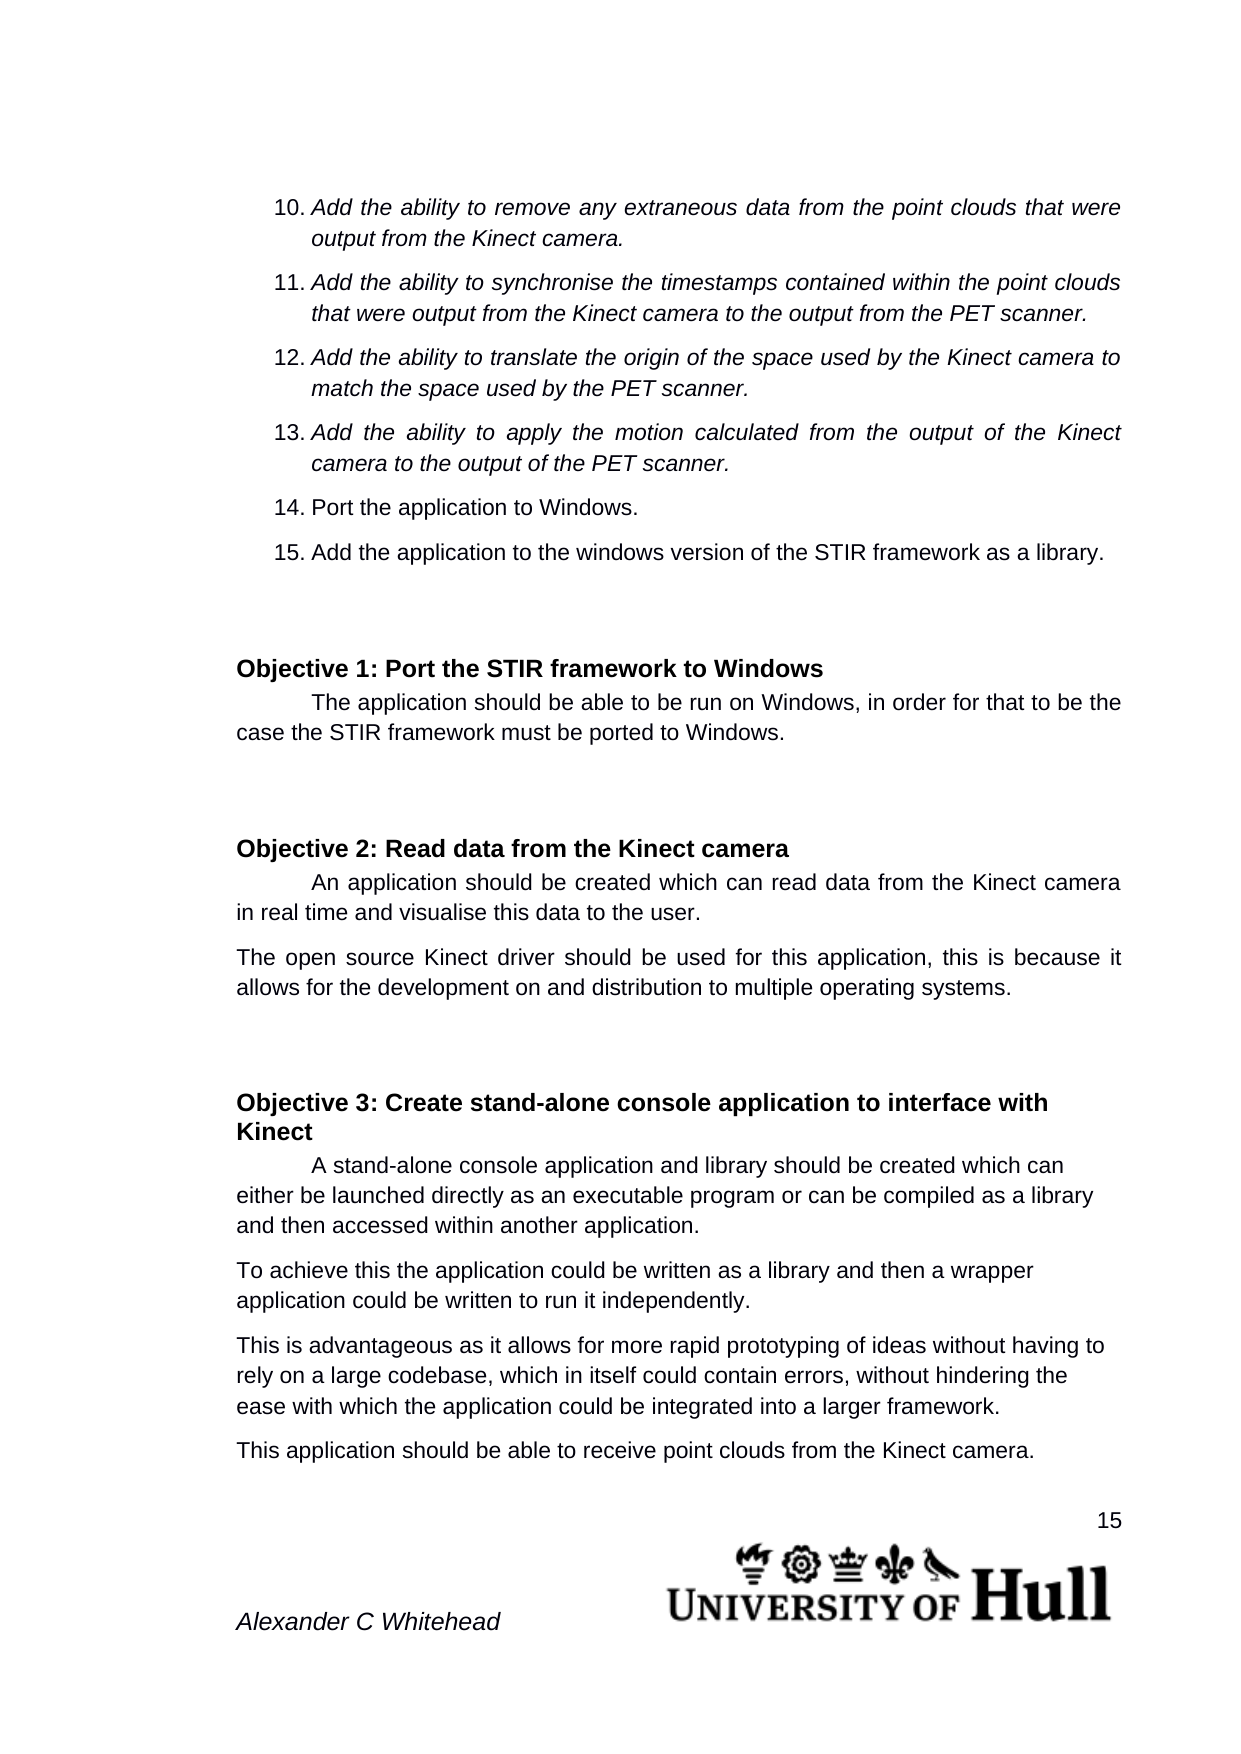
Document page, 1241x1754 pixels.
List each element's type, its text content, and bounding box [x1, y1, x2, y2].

text This application should be able to receive point clouds from the Kinect camera. [236, 1437, 1122, 1464]
text An application should be created which can read data from the Kinect camera in real time and visualise this data to the user. [236, 868, 1122, 925]
list Port the application to Windows. [274, 494, 1122, 521]
list Add the ability to apply the motion calculated from the output of the Kinect camera to the output of the PET scanner. [274, 419, 1122, 476]
subtitle Objective 3: Create stand-alone console application to interface with Kinect [236, 1088, 1122, 1146]
text The open source Kinect driver should be used for this application, this is because it allows for the development on and distribution to multiple operating systems. [236, 943, 1122, 1000]
subtitle Objective 2: Read data from the Kinect camera [236, 833, 1122, 862]
text A stand-alone console application and library should be created which can either be launched directly as an executable program or can be compiled as a library and then accessed within another application. [236, 1152, 1122, 1239]
list Add the ability to synchronise the timestamps contained within the point clouds that were output from the Kinect camera to the output from the PET scanner. [274, 269, 1122, 326]
text The application should be able to be run on Windows, in order for that to be the case the STIR framework must be ported to Windows. [236, 689, 1122, 745]
text To achieve this the application could be written as a library and then a wrapper application could be written to run it independently. [236, 1257, 1122, 1314]
picture [660, 1533, 1120, 1631]
list Add the ability to remove any extraneous data from the point clouds that were output from the Kinect camera. [274, 194, 1122, 251]
text This is advantageous as it allows for more rapid prototyping of ideas without having to rely on a large codebase, which in itself could contain errors, without hindering the ease with which the application could be integrated into a larger framework. [236, 1332, 1122, 1419]
list Add the ability to translate the origin of the space used by the Kinect camera to match the space used by the PET scanner. [274, 344, 1122, 401]
list Add the application to the windows version of the STIR framework as a library. [274, 539, 1122, 566]
subtitle Objective 1: Port the STIR framework to Windows [236, 654, 1122, 682]
